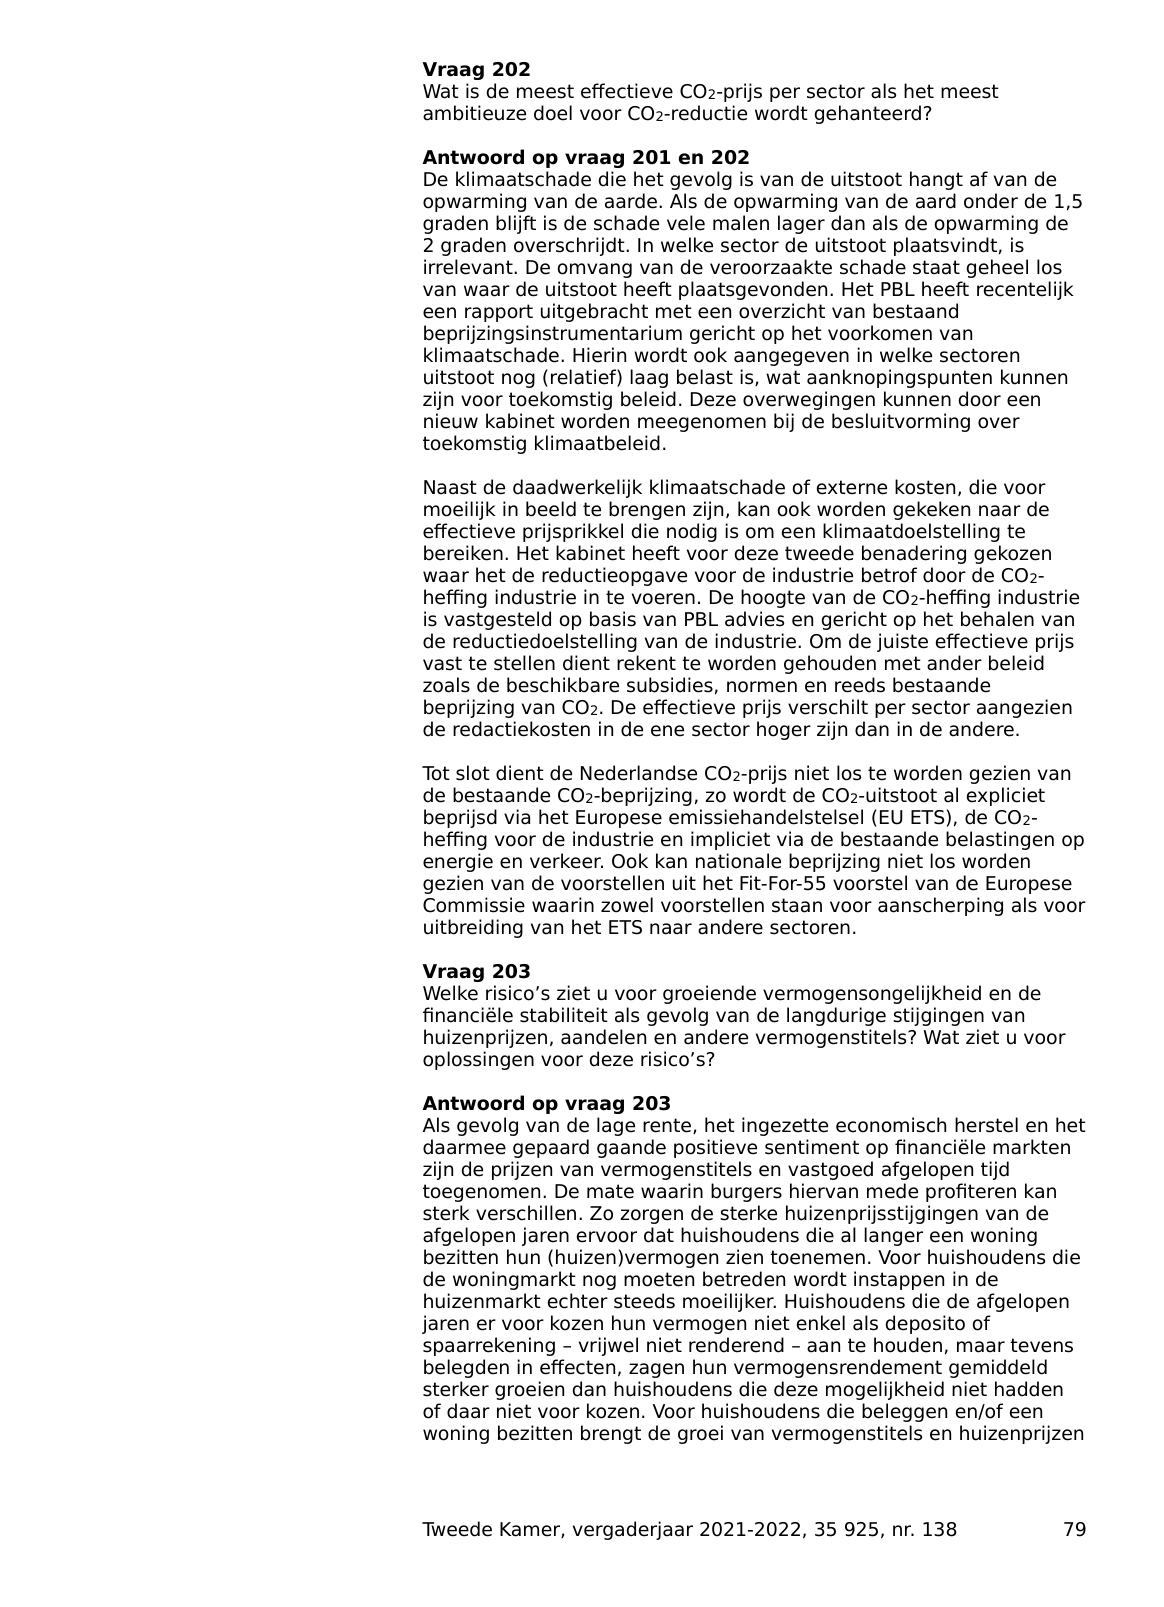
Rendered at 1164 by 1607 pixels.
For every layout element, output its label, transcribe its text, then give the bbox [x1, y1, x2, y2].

subtitle Vraag 203 [422, 961, 1087, 983]
text Naast de daadwerkelijk klimaatschade of externe kosten, die voor moeilijk in beeld te brengen zijn, kan ook worden gekeken naar de effectieve prijsprikkel die nodig is om een klimaatdoelstelling te bereiken. Het kabinet heeft voor deze tweede benadering gekozen waar het de reductieopgave voor de industrie betrof door de CO2-heffing industrie in te voeren. De hoogte van de CO2-heffing industrie is vastgesteld op basis van PBL advies en gericht op het behalen van de reductiedoelstelling van de industrie. Om de juiste effectieve prijs vast te stellen dient rekent te worden gehouden met ander beleid zoals de beschikbare subsidies, normen en reeds bestaande beprijzing van CO2. De effectieve prijs verschilt per sector aangezien de redactiekosten in de ene sector hoger zijn dan in de andere. [422, 477, 1087, 741]
text Als gevolg van de lage rente, het ingezette economisch herstel en het daarmee gepaard gaande positieve sentiment op financiële markten zijn de prijzen van vermogenstitels en vastgoed afgelopen tijd toegenomen. De mate waarin burgers hiervan mede profiteren kan sterk verschillen. Zo zorgen de sterke huizenprijsstijgingen van de afgelopen jaren ervoor dat huishoudens die al langer een woning bezitten hun (huizen)vermogen zien toenemen. Voor huishoudens die de woningmarkt nog moeten betreden wordt instappen in de huizenmarkt echter steeds moeilijker. Huishoudens die de afgelopen jaren er voor kozen hun vermogen niet enkel als deposito of spaarrekening – vrijwel niet renderend – aan te houden, maar tevens belegden in effecten, zagen hun vermogensrendement gemiddeld sterker groeien dan huishoudens die deze mogelijkheid niet hadden of daar niet voor kozen. Voor huishoudens die beleggen en/of een woning bezitten brengt de groei van vermogenstitels en huizenprijzen [422, 1115, 1087, 1445]
text Welke risico’s ziet u voor groeiende vermogensongelijkheid en de financiële stabiliteit als gevolg van de langdurige stijgingen van huizenprijzen, aandelen en andere vermogenstitels? Wat ziet u voor oplossingen voor deze risico’s? [422, 983, 1087, 1071]
subtitle Vraag 202 [422, 59, 1087, 81]
text Wat is de meest effectieve CO2-prijs per sector als het meest ambitieuze doel voor CO2-reductie wordt gehanteerd? [422, 81, 1087, 125]
subtitle Antwoord op vraag 201 en 202 [422, 147, 1087, 169]
text De klimaatschade die het gevolg is van de uitstoot hangt af van de opwarming van de aarde. Als de opwarming van de aard onder de 1,5 graden blijft is de schade vele malen lager dan als de opwarming de 2 graden overschrijdt. In welke sector de uitstoot plaatsvindt, is irrelevant. De omvang van de veroorzaakte schade staat geheel los van waar de uitstoot heeft plaatsgevonden. Het PBL heeft recentelijk een rapport uitgebracht met een overzicht van bestaand beprijzingsinstrumentarium gericht op het voorkomen van klimaatschade. Hierin wordt ook aangegeven in welke sectoren uitstoot nog (relatief) laag belast is, wat aanknopingspunten kunnen zijn voor toekomstig beleid. Deze overwegingen kunnen door een nieuw kabinet worden meegenomen bij de besluitvorming over toekomstig klimaatbeleid. [422, 169, 1087, 455]
text Tot slot dient de Nederlandse CO2-prijs niet los te worden gezien van de bestaande CO2-beprijzing, zo wordt de CO2-uitstoot al expliciet beprijsd via het Europese emissiehandelstelsel (EU ETS), de CO2-heffing voor de industrie en impliciet via de bestaande belastingen op energie en verkeer. Ook kan nationale beprijzing niet los worden gezien van de voorstellen uit het Fit-For-55 voorstel van de Europese Commissie waarin zowel voorstellen staan voor aanscherping als voor uitbreiding van het ETS naar andere sectoren. [422, 763, 1087, 939]
subtitle Antwoord op vraag 203 [422, 1093, 1087, 1115]
